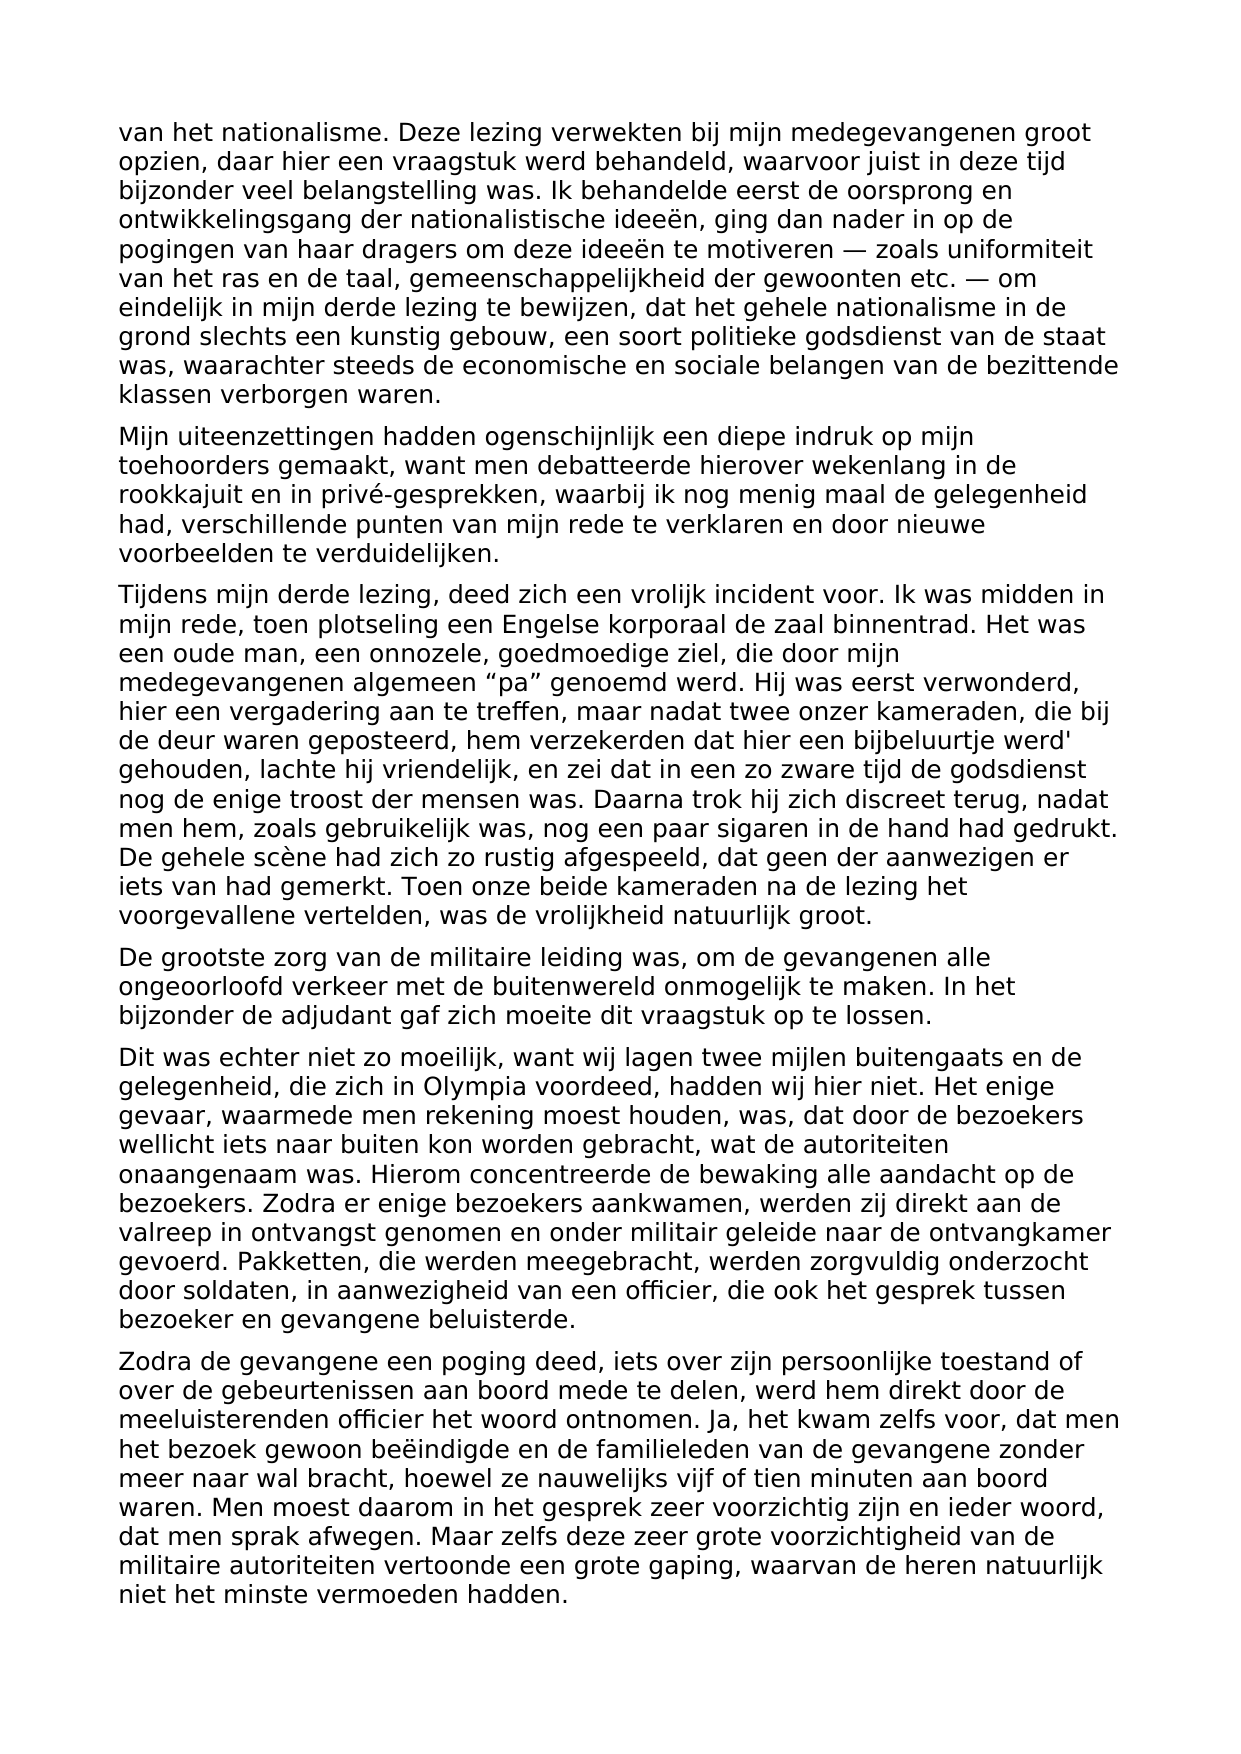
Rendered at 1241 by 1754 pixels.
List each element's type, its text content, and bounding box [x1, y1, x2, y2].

text Tijdens mijn derde lezing, deed zich een vrolijk incident voor. Ik was midden in mijn rede, toen plotseling een Engelse korporaal de zaal binnentrad. Het was een oude man, een onnozele, goedmoedige ziel, die door mijn medegevangenen algemeen “pa” genoemd werd. Hij was eerst verwonderd, hier een vergadering aan te treffen, maar nadat twee onzer kameraden, die bij de deur waren geposteerd, hem verzekerden dat hier een bijbeluurtje werd' gehouden, lachte hij vriendelijk, en zei dat in een zo zware tijd de godsdienst nog de enige troost der mensen was. Daarna trok hij zich discreet terug, nadat men hem, zoals gebruikelijk was, nog een paar sigaren in de hand had gedrukt. De gehele scène had zich zo rustig afgespeeld, dat geen der aanwezigen er iets van had gemerkt. Toen onze beide kameraden na de lezing het voorgevallene vertelden, was de vrolijkheid natuurlijk groot. [118, 581, 1122, 931]
text De grootste zorg van de militaire leiding was, om de gevangenen alle ongeoorloofd verkeer met de buitenwereld onmogelijk te maken. In het bijzonder de adjudant gaf zich moeite dit vraagstuk op te lossen. [118, 943, 1122, 1031]
text Mijn uiteenzettingen hadden ogenschijnlijk een diepe indruk op mijn toehoorders gemaakt, want men debatteerde hierover wekenlang in de rookkajuit en in privé-gesprekken, waarbij ik nog menig maal de gelegenheid had, verschillende punten van mijn rede te verklaren en door nieuwe voorbeelden te verduidelijken. [118, 422, 1122, 568]
text Dit was echter niet zo moeilijk, want wij lagen twee mijlen buitengaats en de gelegenheid, die zich in Olympia voordeed, hadden wij hier niet. Het enige gevaar, waarmede men rekening moest houden, was, dat door de bezoekers wellicht iets naar buiten kon worden gebracht, wat de autoriteiten onaangenaam was. Hierom concentreerde de bewaking alle aandacht op de bezoekers. Zodra er enige bezoekers aankwamen, werden zij direkt aan de valreep in ontvangst genomen en onder militair geleide naar de ontvangkamer gevoerd. Pakketten, die werden meegebracht, werden zorgvuldig onderzocht door soldaten, in aanwezigheid van een officier, die ook het gesprek tussen bezoeker en gevangene beluisterde. [118, 1043, 1122, 1335]
text Zodra de gevangene een poging deed, iets over zijn persoonlijke toestand of over de gebeurtenissen aan boord mede te delen, werd hem direkt door de meeluisterenden officier het woord ontnomen. Ja, het kwam zelfs voor, dat men het bezoek gewoon beëindigde en de familieleden van de gevangene zonder meer naar wal bracht, hoewel ze nauwelijks vijf of tien minuten aan boord waren. Men moest daarom in het gesprek zeer voorzichtig zijn en ieder woord, dat men sprak afwegen. Maar zelfs deze zeer grote voorzichtigheid van de militaire autoriteiten vertoonde een grote gaping, waarvan de heren natuurlijk niet het minste vermoeden hadden. [118, 1347, 1122, 1610]
text van het nationalisme. Deze lezing verwekten bij mijn medegevangenen groot opzien, daar hier een vraagstuk werd behandeld, waarvoor juist in deze tijd bijzonder veel belangstelling was. Ik behandelde eerst de oorsprong en ontwikkelingsgang der nationalistische ideeën, ging dan nader in op de pogingen van haar dragers om deze ideeën te motiveren — zoals uniformiteit van het ras en de taal, gemeenschappelijkheid der gewoonten etc. — om eindelijk in mijn derde lezing te bewijzen, dat het gehele nationalisme in de grond slechts een kunstig gebouw, een soort politieke godsdienst van de staat was, waarachter steeds de economische en sociale belangen van de bezittende klassen verborgen waren. [118, 118, 1122, 410]
